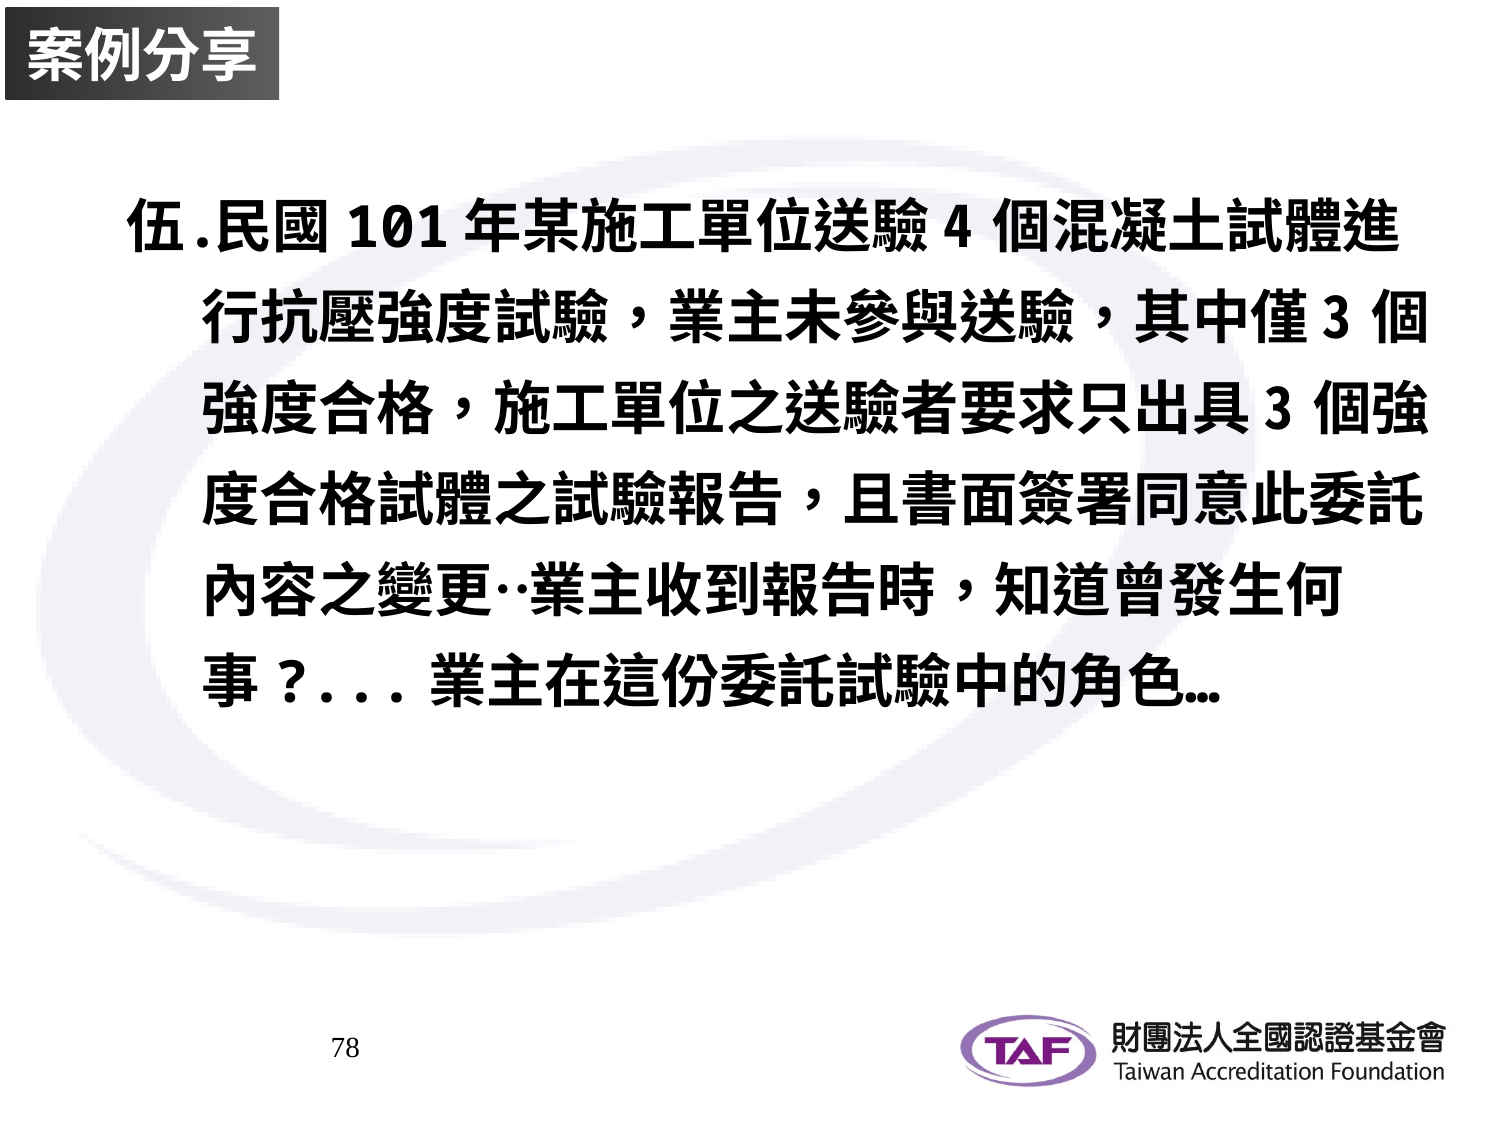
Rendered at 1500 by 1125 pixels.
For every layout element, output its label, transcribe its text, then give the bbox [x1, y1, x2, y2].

text_box 民國101年某施工單位送驗4個混凝土試體進行抗壓強度試驗，業主未參與送驗，其中僅3個強度合格，施工單位之送驗者要求只出具3個強度合格試體之試驗報告，且書面簽署同意此委託內容之變更…業主收到報告時，知道曾發生何事?...業主在這份委託試驗中的角色… [112, 160, 1471, 723]
text_box [199, 1021, 376, 1125]
picture [937, 999, 1462, 1097]
title 案例分享 [5, 7, 280, 100]
